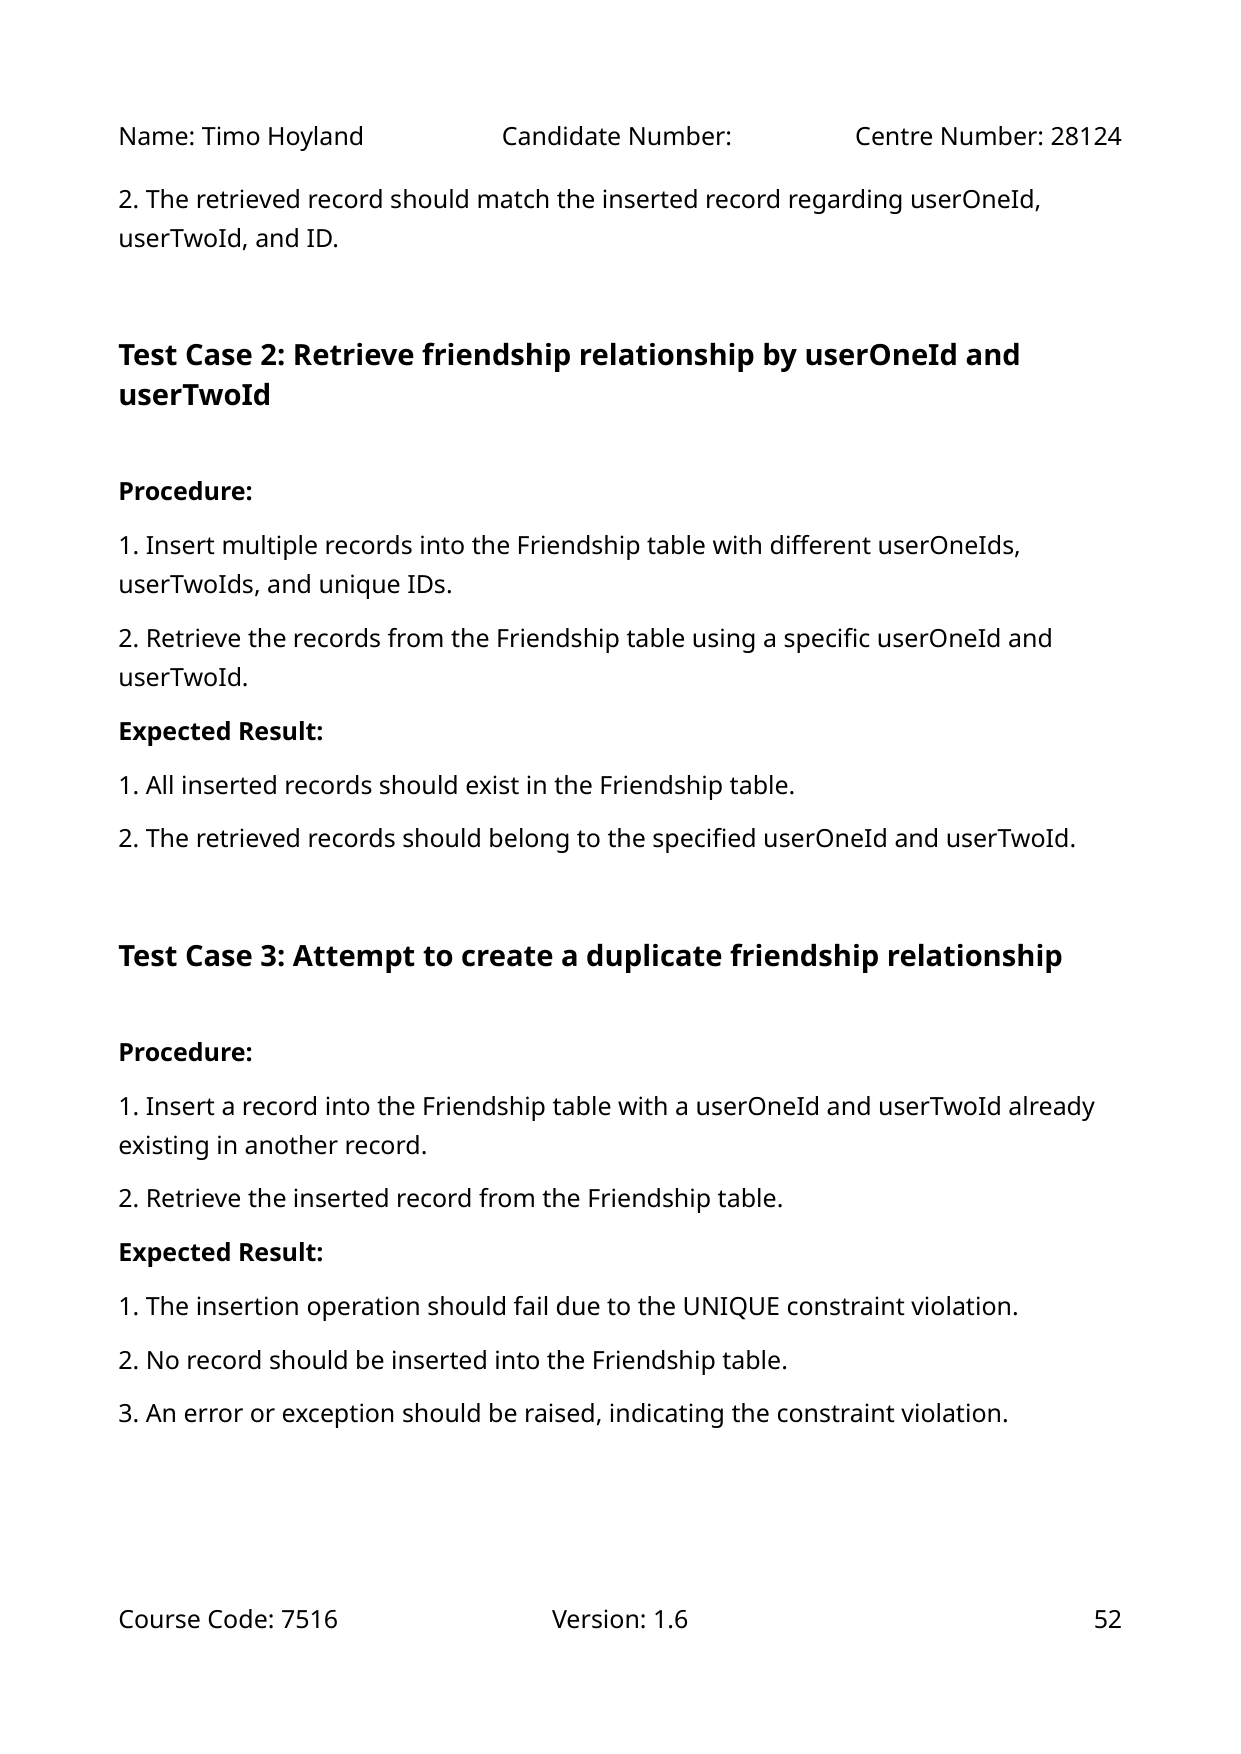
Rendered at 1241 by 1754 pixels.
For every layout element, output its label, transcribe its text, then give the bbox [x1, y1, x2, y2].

text 2. Retrieve the inserted record from the Friendship table. [118, 1181, 1122, 1215]
text Procedure: [118, 474, 1122, 508]
text 2. The retrieved record should match the inserted record regarding userOneId, userTwoId, and ID. [118, 182, 1122, 255]
subtitle Test Case 2: Retrieve friendship relationship by userOneId and userTwoId [118, 334, 1122, 414]
text 3. An error or exception should be raised, indicating the constraint violation. [118, 1396, 1122, 1430]
text 1. Insert a record into the Friendship table with a userOneId and userTwoId already existing in another record. [118, 1088, 1122, 1161]
text Expected Result: [118, 713, 1122, 748]
text 2. No record should be inserted into the Friendship table. [118, 1342, 1122, 1376]
text 1. The insertion operation should fail due to the UNIQUE constraint violation. [118, 1289, 1122, 1323]
text 2. Retrieve the records from the Friendship table using a specific userOneId and userTwoId. [118, 621, 1122, 694]
text 2. The retrieved records should belong to the specified userOneId and userTwoId. [118, 821, 1122, 855]
text 1. Insert multiple records into the Friendship table with different userOneIds, userTwoIds, and unique IDs. [118, 528, 1122, 601]
subtitle Test Case 3: Attempt to create a duplicate friendship relationship [118, 935, 1122, 974]
text Expected Result: [118, 1235, 1122, 1269]
text Procedure: [118, 1034, 1122, 1068]
text 1. All inserted records should exist in the Friendship table. [118, 767, 1122, 801]
